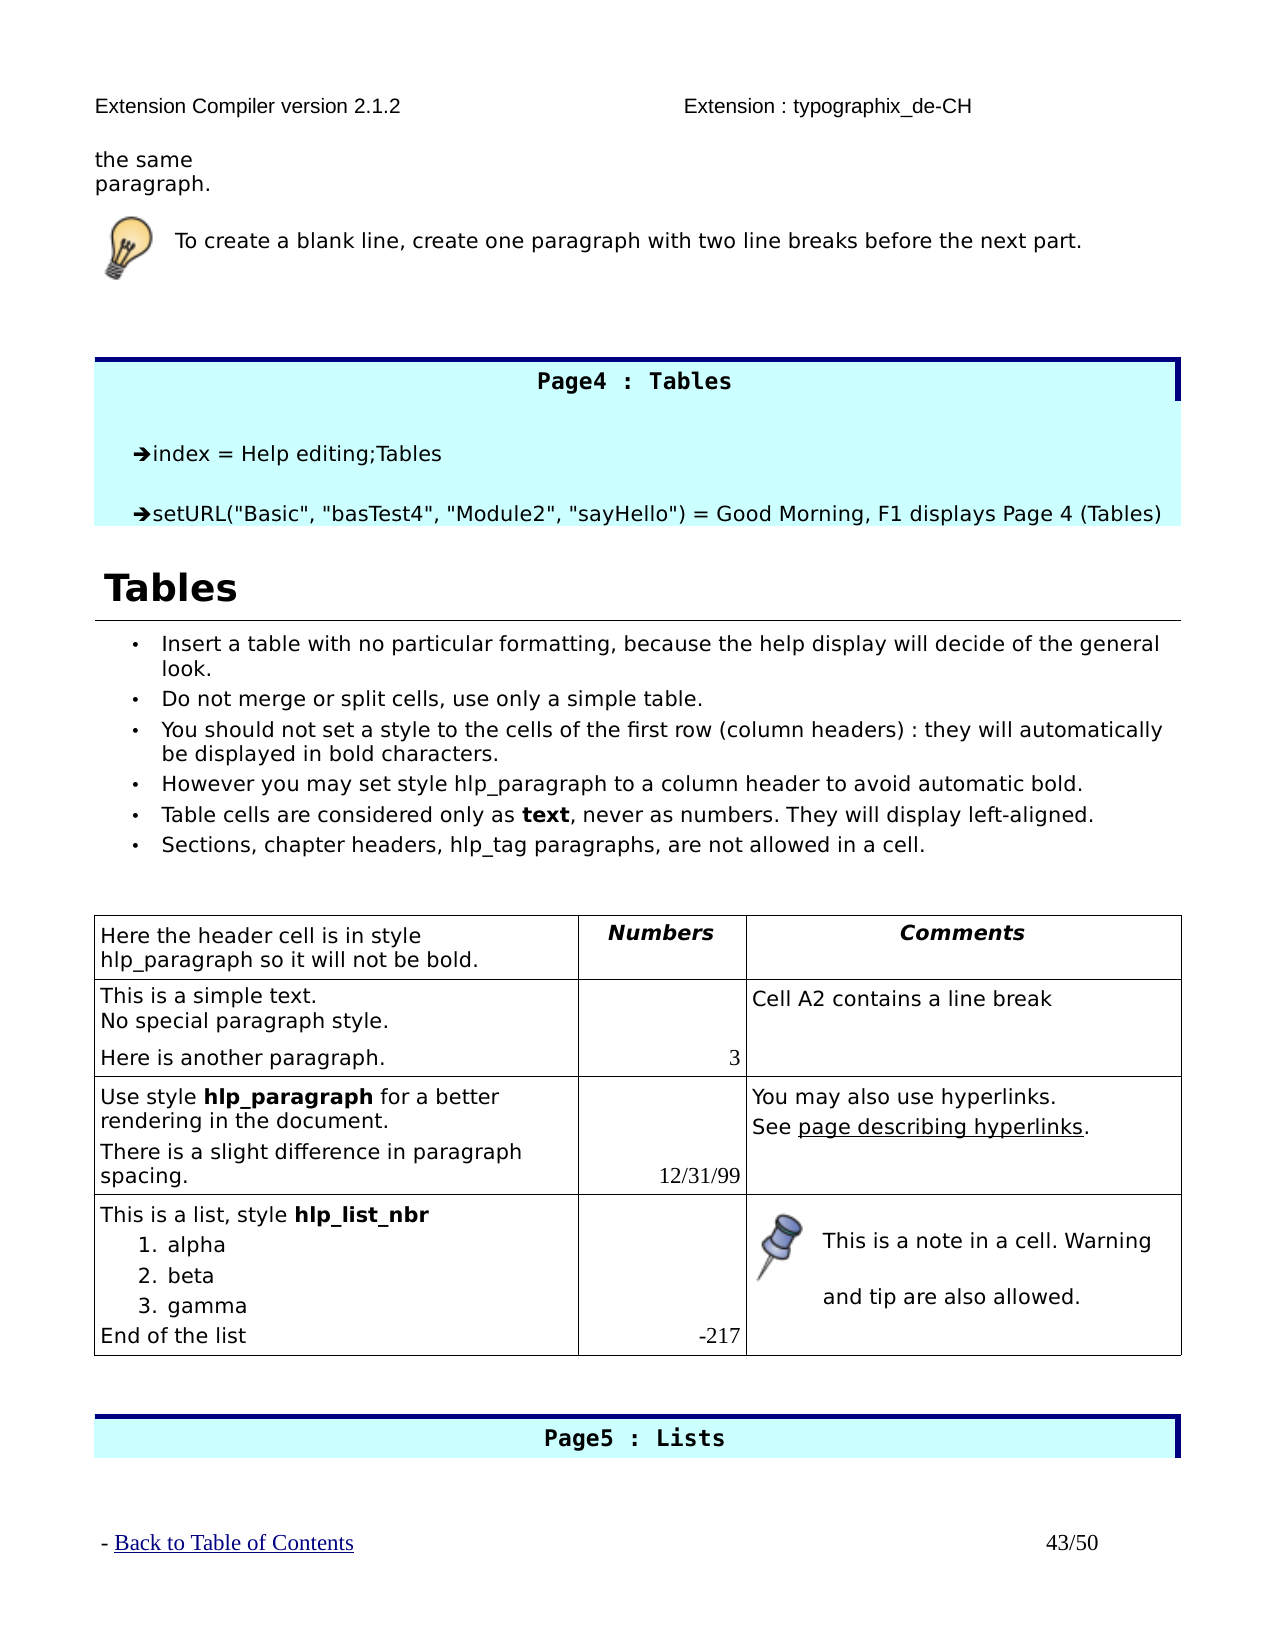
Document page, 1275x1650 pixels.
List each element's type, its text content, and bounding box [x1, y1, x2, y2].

list Table cells are considered only as text, never as numbers. They will display left-aligned. [132, 803, 1181, 827]
text Page4 : Tables [94, 358, 1175, 401]
table_cell Use style hlp_paragraph for a better rendering in the document. There is a slight difference in paragraph spacing. [95, 1077, 578, 1194]
list index = Help editing;Tables [94, 442, 1181, 466]
table_cell 31.12.99 [579, 1077, 746, 1194]
table_header Here the header cell is in style hlp_paragraph so it will not be bold. [95, 916, 578, 978]
table_header Comments [747, 916, 1181, 978]
table_cell -217 [579, 1195, 746, 1354]
table_cell Cell A2 contains a line break [747, 980, 1181, 1076]
list You should not set a style to the cells of the first row (column headers) : they will automatically be displayed in bold characters. [132, 717, 1181, 766]
list Do not merge or split cells, use only a simple table. [132, 687, 1181, 712]
list Insert a table with no particular formatting, because the help display will decide of the general look. [132, 632, 1181, 681]
table_cell This is a simple text. No special paragraph style. Here is another paragraph. [95, 980, 578, 1076]
picture [752, 1212, 808, 1284]
text Page5 : Lists [94, 1415, 1175, 1458]
text the same paragraph. [94, 147, 1181, 196]
list setURL("Basic", "basTest4", "Module2", "sayHello") = Good Morning, F1 displays Page 4 (Tables) [94, 502, 1181, 526]
text Tables [94, 557, 1181, 620]
table_cell This is a note in a cell. Warning and tip are also allowed. [747, 1195, 1181, 1354]
picture [95, 212, 163, 285]
table_cell You may also use hyperlinks. See page describing hyperlinks. [747, 1077, 1181, 1194]
list Sections, chapter headers, hlp_tag paragraphs, are not allowed in a cell. [132, 833, 1181, 857]
table_cell 3 [579, 980, 746, 1076]
table_header Numbers [579, 916, 746, 978]
table_cell This is a list, style hlp_list_nbr alpha beta gamma End of the list [95, 1195, 578, 1354]
list However you may set style hlp_paragraph to a column header to avoid automatic bold. [132, 772, 1181, 797]
list To create a blank line, create one paragraph with two line breaks before the next part. [94, 226, 1181, 258]
